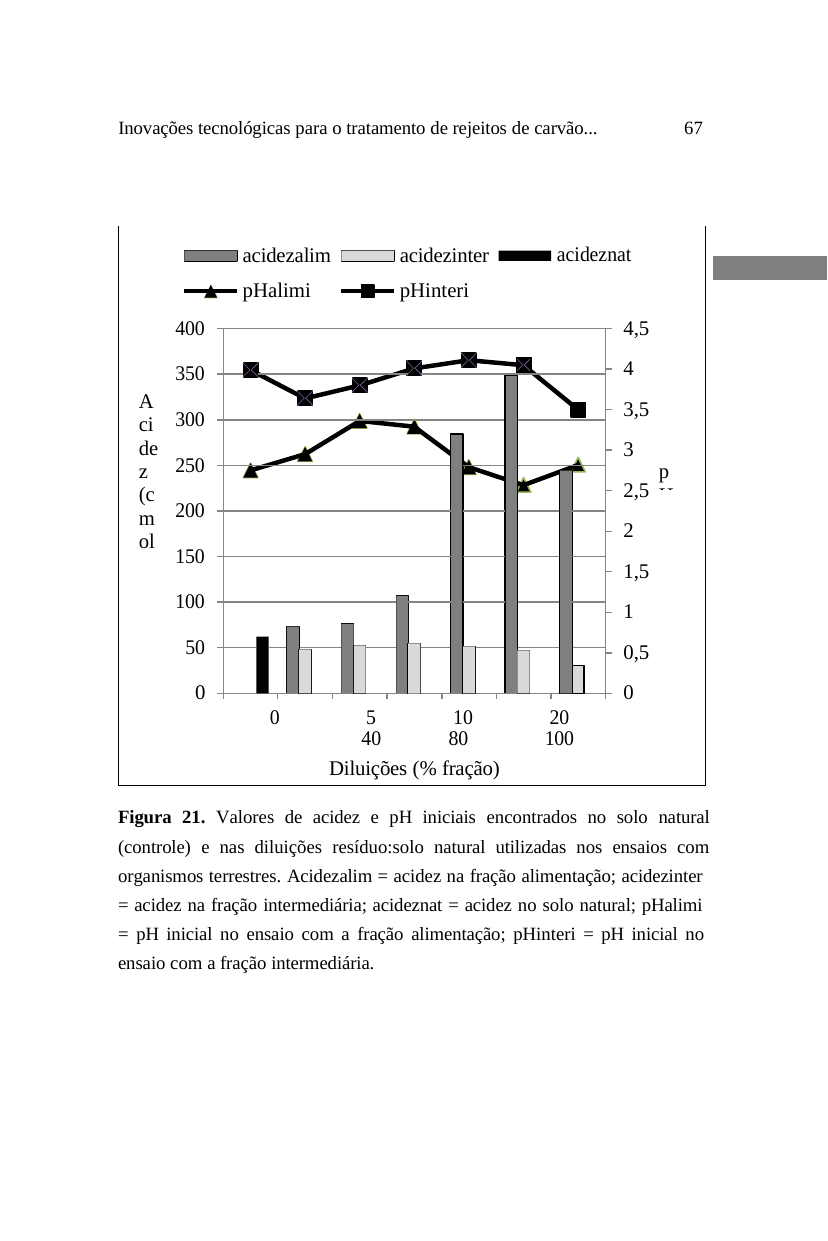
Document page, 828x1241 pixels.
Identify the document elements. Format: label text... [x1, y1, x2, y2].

text = acidez na fração intermediária; acideznat = acidez no solo natural; pHalimi [118, 894, 827, 916]
text pH [658, 460, 681, 490]
text Figura 21. Valores de acidez e pH iniciais encontrados no solo natural (controle) e nas diluições resíduo:solo natural utilizadas nos ensaios com organismos terrestres. Acidezalim = acidez na fração alimentação; acidezinter [118, 806, 710, 886]
text = pH inicial no ensaio com a fração alimentação; pHinteri = pH inicial no [118, 923, 827, 944]
text Acidez (cmolc/kg) [139, 389, 162, 549]
text ensaio com a fração intermediária. [118, 952, 827, 974]
